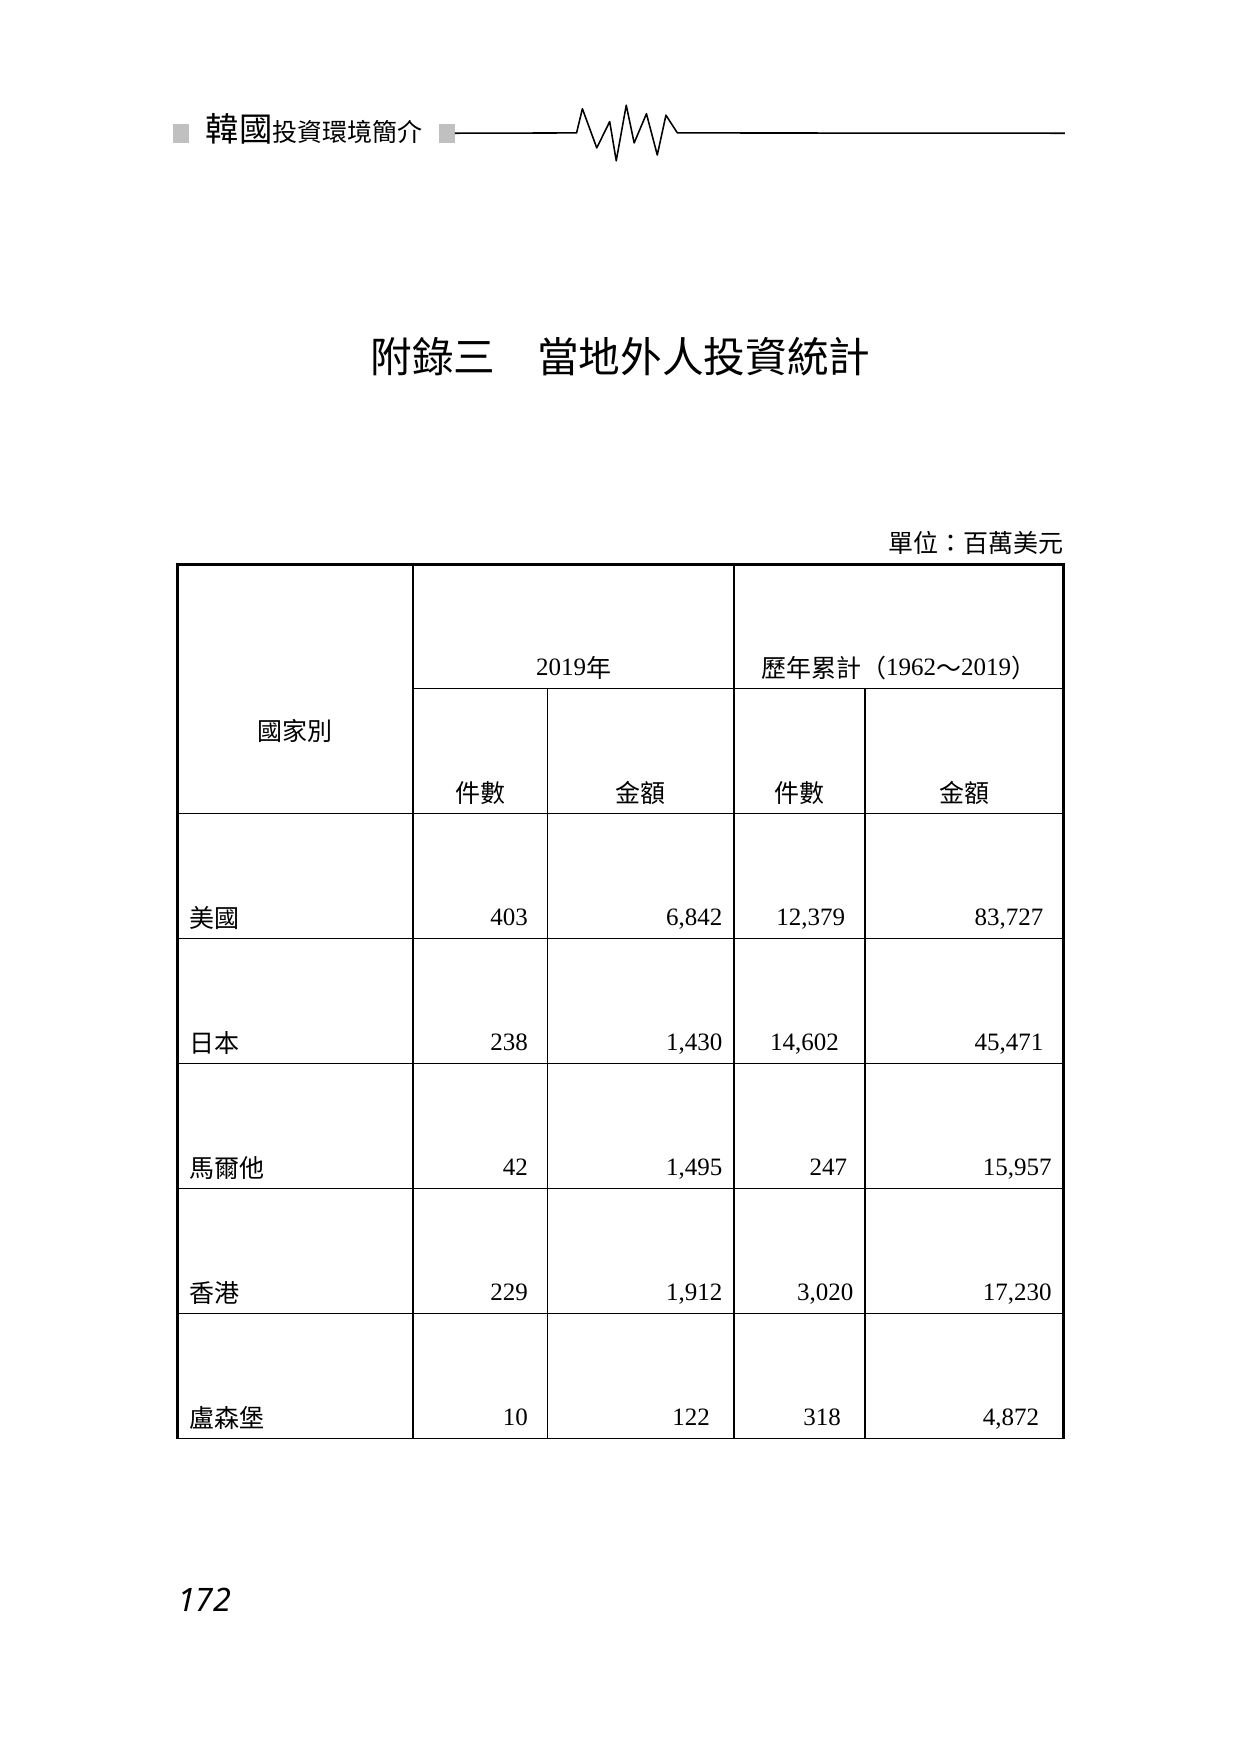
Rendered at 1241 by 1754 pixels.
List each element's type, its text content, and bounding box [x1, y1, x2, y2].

table_cell 1,912 [548, 1189, 733, 1313]
table_cell 403 [414, 814, 547, 938]
table_cell 122 [548, 1314, 733, 1438]
table_cell 日本 [179, 939, 412, 1063]
table_cell 盧森堡 [179, 1314, 412, 1438]
table_header 歷年累計（1962～2019） [735, 566, 1062, 688]
table_cell 247 [735, 1064, 864, 1188]
table_cell 14,602 [735, 939, 864, 1063]
table_cell 12,379 [735, 814, 864, 938]
table_cell 4,872 [866, 1314, 1062, 1438]
table_cell 83,727 [866, 814, 1062, 938]
table_cell 318 [735, 1314, 864, 1438]
table_cell 238 [414, 939, 547, 1063]
table_cell 1,495 [548, 1064, 733, 1188]
table_cell 229 [414, 1189, 547, 1313]
table_cell 馬爾他 [179, 1064, 412, 1188]
table_cell 10 [414, 1314, 547, 1438]
table_cell 45,471 [866, 939, 1062, 1063]
table_cell 3,020 [735, 1189, 864, 1313]
table_cell 金額 [548, 689, 733, 813]
table_cell 42 [414, 1064, 547, 1188]
table_cell 香港 [179, 1189, 412, 1313]
table_header 國家別 [179, 566, 412, 813]
text 單位：百萬美元 [177, 500, 1063, 563]
table_cell 1,430 [548, 939, 733, 1063]
table_cell 件數 [735, 689, 864, 813]
table_cell 美國 [179, 814, 412, 938]
table_cell 金額 [866, 689, 1062, 813]
table_cell 6,842 [548, 814, 733, 938]
text 附錄三 當地外人投資統計 [177, 313, 1063, 375]
table_cell 17,230 [866, 1189, 1062, 1313]
table_cell 件數 [414, 689, 547, 813]
table_cell 15,957 [866, 1064, 1062, 1188]
table_header 2019年 [414, 566, 733, 688]
